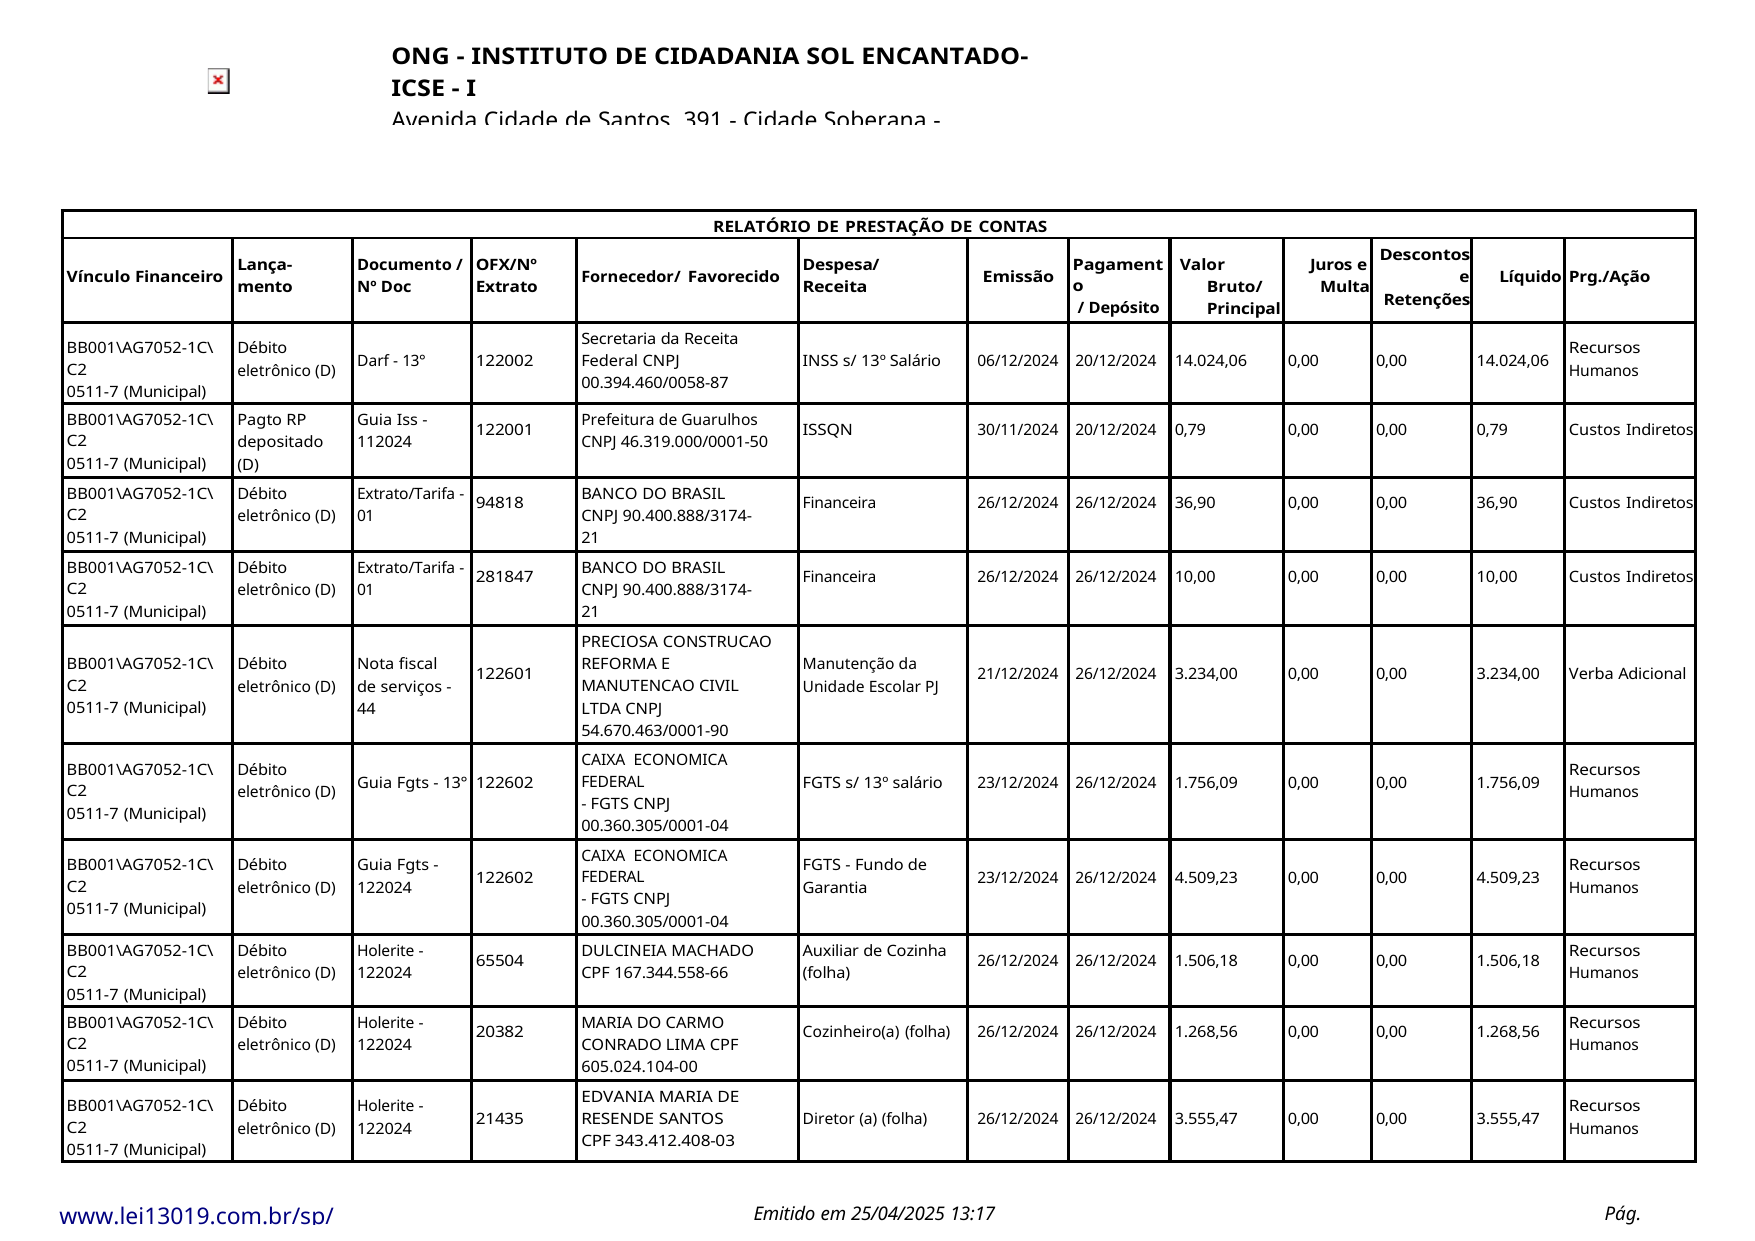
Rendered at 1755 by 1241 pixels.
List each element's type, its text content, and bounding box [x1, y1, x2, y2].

table_cell 0,00 [1285, 627, 1370, 742]
table_cell Juros e Multa [1285, 239, 1370, 321]
table_cell 0,79 [1172, 405, 1282, 476]
table_cell 122001 [473, 405, 575, 476]
table_cell Manutenção da Unidade Escolar PJ [800, 627, 966, 742]
table_cell Vínculo Financeiro [64, 239, 231, 321]
table_cell 122602 [473, 841, 575, 933]
table_cell 26/12/2024 [1070, 479, 1168, 550]
table_cell Recursos Humanos [1566, 1082, 1694, 1160]
table_cell 26/12/2024 [1070, 1082, 1168, 1160]
table_cell 1.268,56 [1473, 1008, 1563, 1079]
table_cell Financeira [800, 553, 966, 624]
table_cell 0,00 [1373, 936, 1470, 1005]
table_cell Emissão [969, 239, 1067, 321]
table_cell 0,00 [1285, 841, 1370, 933]
table_cell 0,00 [1373, 324, 1470, 402]
table_cell BANCO DO BRASIL CNPJ 90.400.888/3174-21 [578, 553, 797, 624]
table_cell Holerite - 122024 [354, 1082, 470, 1160]
table_cell FGTS - Fundo de Garantia [800, 841, 966, 933]
table_cell 36,90 [1172, 479, 1282, 550]
table_cell 0,79 [1473, 405, 1563, 476]
table_cell 21/12/2024 [969, 627, 1067, 742]
table_cell CAIXA ECONOMICA FEDERAL - FGTS CNPJ 00.360.305/0001-04 [578, 841, 797, 933]
table_cell 0,00 [1373, 841, 1470, 933]
table_cell 0,00 [1373, 1008, 1470, 1079]
table_cell PRECIOSA CONSTRUCAO REFORMA E MANUTENCAO CIVIL LTDA CNPJ 54.670.463/0001-90 [578, 627, 797, 742]
table_cell BB001\AG7052-1C\C2 0511-7 (Municipal) [64, 1082, 231, 1160]
table_header RELATÓRIO DE PRESTAÇÃO DE CONTAS [64, 212, 1694, 237]
table_cell Débito eletrônico (D) [234, 1008, 351, 1079]
table_cell 20/12/2024 [1070, 405, 1168, 476]
table_cell DULCINEIA MACHADO CPF 167.344.558-66 [578, 936, 797, 1005]
table_cell 0,00 [1285, 405, 1370, 476]
table_cell Auxiliar de Cozinha (folha) [800, 936, 966, 1005]
table_cell Débito eletrônico (D) [234, 553, 351, 624]
table_cell Débito eletrônico (D) [234, 479, 351, 550]
table_cell Recursos Humanos [1566, 841, 1694, 933]
table_cell Lança- mento [234, 239, 351, 321]
table_cell 3.234,00 [1172, 627, 1282, 742]
table_cell 26/12/2024 [1070, 936, 1168, 1005]
table_cell BB001\AG7052-1C\C2 0511-7 (Municipal) [64, 324, 231, 402]
table_cell 0,00 [1285, 324, 1370, 402]
table_cell Verba Adicional [1566, 627, 1694, 742]
table_cell Recursos Humanos [1566, 936, 1694, 1005]
table_cell Guia Fgts - 13° [354, 745, 470, 838]
table_cell 1.756,09 [1473, 745, 1563, 838]
table_cell 3.555,47 [1473, 1082, 1563, 1160]
table_cell Nota ﬁscal de serviços - 44 [354, 627, 470, 742]
table_cell 30/11/2024 [969, 405, 1067, 476]
table_cell BB001\AG7052-1C\C2 0511-7 (Municipal) [64, 1008, 231, 1079]
table_cell 26/12/2024 [969, 479, 1067, 550]
table_cell Guia Fgts - 122024 [354, 841, 470, 933]
table_cell 122601 [473, 627, 575, 742]
table_cell 20/12/2024 [1070, 324, 1168, 402]
table_cell 0,00 [1285, 1008, 1370, 1079]
table_cell FGTS s/ 13º salário [800, 745, 966, 838]
table_cell Descontos e Retenções [1373, 239, 1470, 321]
table_cell Secretaria da Receita Federal CNPJ 00.394.460/0058-87 [578, 324, 797, 402]
table_cell Recursos Humanos [1566, 324, 1694, 402]
table_cell 0,00 [1373, 1082, 1470, 1160]
table_cell 26/12/2024 [1070, 627, 1168, 742]
table_cell Recursos Humanos [1566, 745, 1694, 838]
table_cell Custos Indiretos [1566, 553, 1694, 624]
table_cell BB001\AG7052-1C\C2 0511-7 (Municipal) [64, 479, 231, 550]
table_cell Débito eletrônico (D) [234, 324, 351, 402]
table_cell 122602 [473, 745, 575, 838]
table_cell 0,00 [1285, 553, 1370, 624]
table_cell 1.506,18 [1172, 936, 1282, 1005]
table_cell 06/12/2024 [969, 324, 1067, 402]
table_cell Pagto RP depositado (D) [234, 405, 351, 476]
table_cell 26/12/2024 [1070, 841, 1168, 933]
table_cell Pagamento / Depósito [1070, 239, 1168, 321]
table_cell BB001\AG7052-1C\C2 0511-7 (Municipal) [64, 405, 231, 476]
table_cell 26/12/2024 [1070, 553, 1168, 624]
table_cell 26/12/2024 [1070, 745, 1168, 838]
table_cell Débito eletrônico (D) [234, 627, 351, 742]
table_cell 1.756,09 [1172, 745, 1282, 838]
table_cell Extrato/Tarifa - 01 [354, 479, 470, 550]
table_cell Holerite - 122024 [354, 1008, 470, 1079]
table_cell 23/12/2024 [969, 745, 1067, 838]
table_cell 3.234,00 [1473, 627, 1563, 742]
table_cell 0,00 [1285, 936, 1370, 1005]
table_cell Débito eletrônico (D) [234, 841, 351, 933]
table_cell 26/12/2024 [969, 1082, 1067, 1160]
table_cell ISSQN [800, 405, 966, 476]
table_cell BB001\AG7052-1C\C2 0511-7 (Municipal) [64, 936, 231, 1005]
table_cell Prg./Ação [1566, 239, 1694, 321]
table_cell Cozinheiro(a) (folha) [800, 1008, 966, 1079]
table_cell Financeira [800, 479, 966, 550]
table_cell BB001\AG7052-1C\C2 0511-7 (Municipal) [64, 841, 231, 933]
table_cell Débito eletrônico (D) [234, 745, 351, 838]
table_cell 36,90 [1473, 479, 1563, 550]
table_cell 0,00 [1373, 627, 1470, 742]
table_cell 3.555,47 [1172, 1082, 1282, 1160]
table_cell 26/12/2024 [969, 936, 1067, 1005]
table_cell BANCO DO BRASIL CNPJ 90.400.888/3174-21 [578, 479, 797, 550]
table_cell BB001\AG7052-1C\C2 0511-7 (Municipal) [64, 627, 231, 742]
table_cell MARIA DO CARMO CONRADO LIMA CPF 605.024.104-00 [578, 1008, 797, 1079]
table_cell 4.509,23 [1172, 841, 1282, 933]
table_cell OFX/Nº Extrato [473, 239, 575, 321]
table_cell 14.024,06 [1473, 324, 1563, 402]
table_cell 1.506,18 [1473, 936, 1563, 1005]
table_cell 26/12/2024 [1070, 1008, 1168, 1079]
table_cell 26/12/2024 [969, 553, 1067, 624]
table_cell 23/12/2024 [969, 841, 1067, 933]
table_cell 0,00 [1373, 405, 1470, 476]
table_cell 26/12/2024 [969, 1008, 1067, 1079]
table_cell Extrato/Tarifa - 01 [354, 553, 470, 624]
table_cell BB001\AG7052-1C\C2 0511-7 (Municipal) [64, 745, 231, 838]
table_cell 65504 [473, 936, 575, 1005]
table_cell 281847 [473, 553, 575, 624]
table_cell 0,00 [1285, 479, 1370, 550]
table_cell 14.024,06 [1172, 324, 1282, 402]
table_cell INSS s/ 13º Salário [800, 324, 966, 402]
table_cell 4.509,23 [1473, 841, 1563, 933]
table_cell 122002 [473, 324, 575, 402]
table_cell 1.268,56 [1172, 1008, 1282, 1079]
table_cell Holerite - 122024 [354, 936, 470, 1005]
table_cell 21435 [473, 1082, 575, 1160]
table_cell Valor Bruto/ Principal [1172, 239, 1282, 321]
table_cell Recursos Humanos [1566, 1008, 1694, 1079]
table_cell Guia Iss - 112024 [354, 405, 470, 476]
table_cell 94818 [473, 479, 575, 550]
table_cell 0,00 [1373, 553, 1470, 624]
table_cell Documento / Nº Doc [354, 239, 470, 321]
table_cell Fornecedor/ Favorecido [578, 239, 797, 321]
table_cell 10,00 [1473, 553, 1563, 624]
table_cell Débito eletrônico (D) [234, 1082, 351, 1160]
table_cell 10,00 [1172, 553, 1282, 624]
table_cell Darf - 13° [354, 324, 470, 402]
table_cell Débito eletrônico (D) [234, 936, 351, 1005]
table_cell 0,00 [1373, 479, 1470, 550]
table_cell BB001\AG7052-1C\C2 0511-7 (Municipal) [64, 553, 231, 624]
table_cell 0,00 [1373, 745, 1470, 838]
table_cell 20382 [473, 1008, 575, 1079]
table_cell Diretor (a) (folha) [800, 1082, 966, 1160]
table_cell Líquido [1473, 239, 1563, 321]
table_cell 0,00 [1285, 1082, 1370, 1160]
table_cell Despesa/ Receita [800, 239, 966, 321]
table_cell Custos Indiretos [1566, 479, 1694, 550]
table_cell 0,00 [1285, 745, 1370, 838]
table_cell Custos Indiretos [1566, 405, 1694, 476]
table_cell Prefeitura de Guarulhos CNPJ 46.319.000/0001-50 [578, 405, 797, 476]
table_cell EDVANIA MARIA DE RESENDE SANTOS CPF 343.412.408-03 [578, 1082, 797, 1160]
table_cell CAIXA ECONOMICA FEDERAL - FGTS CNPJ 00.360.305/0001-04 [578, 745, 797, 838]
